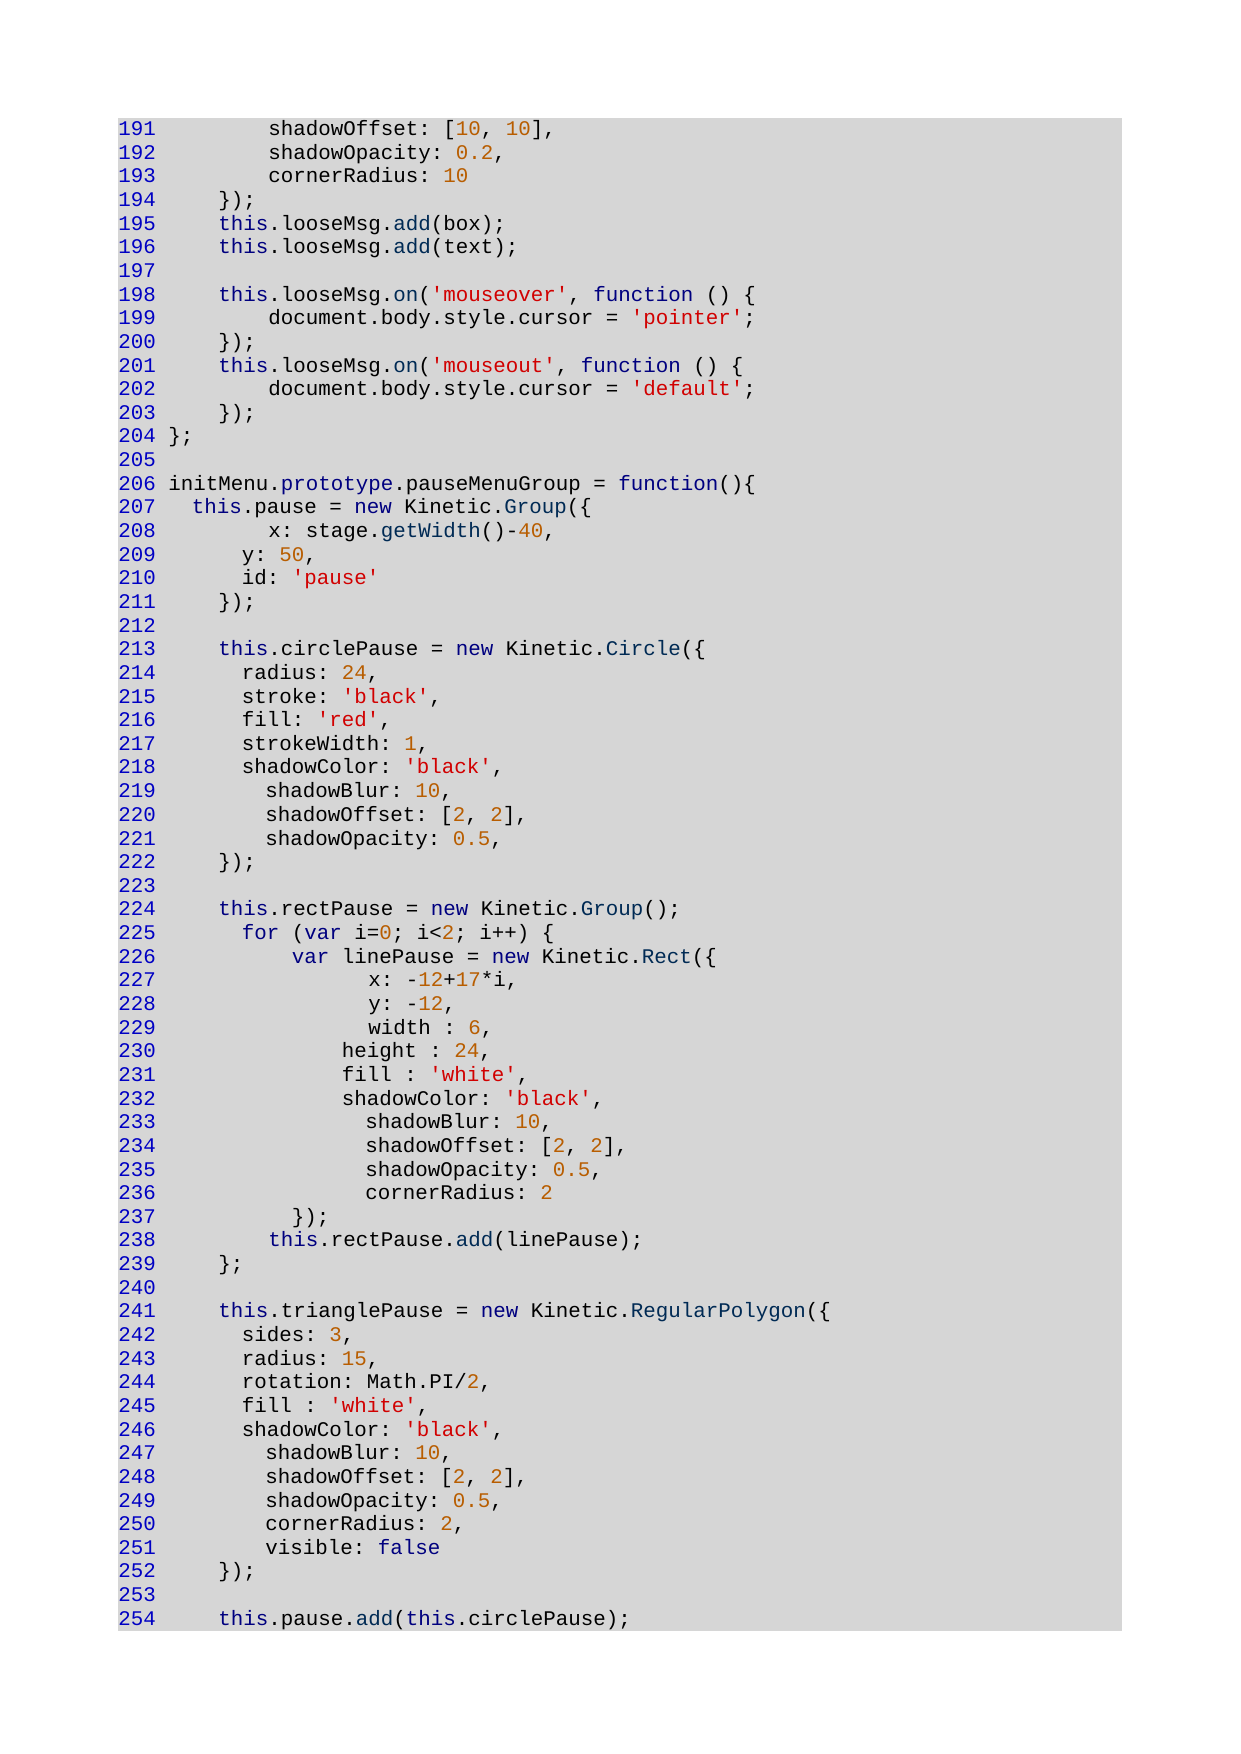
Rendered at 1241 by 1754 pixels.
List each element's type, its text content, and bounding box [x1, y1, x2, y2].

text 215 stroke: 'black', [118, 686, 1122, 709]
text 238 this.rectPause.add(linePause); [118, 1229, 1122, 1253]
text 218 shadowColor: 'black', [118, 757, 1122, 780]
text 214 radius: 24, [118, 662, 1122, 686]
text 234 shadowOffset: [2, 2], [118, 1135, 1122, 1158]
text 236 cornerRadius: 2 [118, 1182, 1122, 1206]
text 195 this.looseMsg.add(box); [118, 213, 1122, 236]
text 216 fill: 'red', [118, 709, 1122, 733]
text 217 strokeWidth: 1, [118, 733, 1122, 757]
text 204 }; [118, 426, 1122, 449]
text 193 cornerRadius: 10 [118, 165, 1122, 189]
text 219 shadowBlur: 10, [118, 780, 1122, 804]
text 201 this.looseMsg.on('mouseout', function () { [118, 354, 1122, 378]
text 240 [118, 1277, 1122, 1300]
text 229 width : 6, [118, 1017, 1122, 1040]
text 252 }); [118, 1561, 1122, 1584]
text 213 this.circlePause = new Kinetic.Circle({ [118, 638, 1122, 662]
text 221 shadowOpacity: 0.5, [118, 827, 1122, 851]
text 203 }); [118, 402, 1122, 426]
text 194 }); [118, 189, 1122, 213]
text 222 }); [118, 851, 1122, 875]
text 233 shadowBlur: 10, [118, 1111, 1122, 1135]
text 206 initMenu.prototype.pauseMenuGroup = function(){ [118, 473, 1122, 496]
text 228 y: -12, [118, 993, 1122, 1017]
text 210 id: 'pause' [118, 567, 1122, 591]
text 244 rotation: Math.PI/2, [118, 1371, 1122, 1395]
text 223 [118, 875, 1122, 898]
text 211 }); [118, 591, 1122, 615]
text 249 shadowOpacity: 0.5, [118, 1489, 1122, 1513]
text 253 [118, 1584, 1122, 1608]
text 199 document.body.style.cursor = 'pointer'; [118, 307, 1122, 331]
text 220 shadowOffset: [2, 2], [118, 804, 1122, 827]
text 239 }; [118, 1253, 1122, 1277]
text 209 y: 50, [118, 544, 1122, 567]
text 243 radius: 15, [118, 1348, 1122, 1371]
text 246 shadowColor: 'black', [118, 1419, 1122, 1442]
text 227 x: -12+17*i, [118, 969, 1122, 993]
text 241 this.trianglePause = new Kinetic.RegularPolygon({ [118, 1300, 1122, 1324]
text 251 visible: false [118, 1537, 1122, 1561]
text 202 document.body.style.cursor = 'default'; [118, 378, 1122, 402]
text 225 for (var i=0; i<2; i++) { [118, 922, 1122, 946]
text 226 var linePause = new Kinetic.Rect({ [118, 946, 1122, 969]
text 230 height : 24, [118, 1040, 1122, 1064]
text 197 [118, 260, 1122, 284]
text 208 x: stage.getWidth()-40, [118, 520, 1122, 544]
text 200 }); [118, 331, 1122, 354]
text 242 sides: 3, [118, 1324, 1122, 1348]
text 198 this.looseMsg.on('mouseover', function () { [118, 284, 1122, 307]
text 212 [118, 615, 1122, 638]
text 247 shadowBlur: 10, [118, 1442, 1122, 1466]
text 191 shadowOffset: [10, 10], [118, 118, 1122, 142]
text 248 shadowOffset: [2, 2], [118, 1466, 1122, 1489]
text 245 fill : 'white', [118, 1395, 1122, 1419]
text 196 this.looseMsg.add(text); [118, 236, 1122, 260]
text 254 this.pause.add(this.circlePause); [118, 1608, 1122, 1631]
text 232 shadowColor: 'black', [118, 1088, 1122, 1111]
text 237 }); [118, 1206, 1122, 1229]
text 231 fill : 'white', [118, 1064, 1122, 1088]
text 224 this.rectPause = new Kinetic.Group(); [118, 898, 1122, 922]
text 250 cornerRadius: 2, [118, 1513, 1122, 1537]
text 205 [118, 449, 1122, 473]
text 207 this.pause = new Kinetic.Group({ [118, 496, 1122, 520]
text 192 shadowOpacity: 0.2, [118, 142, 1122, 165]
text 235 shadowOpacity: 0.5, [118, 1158, 1122, 1182]
